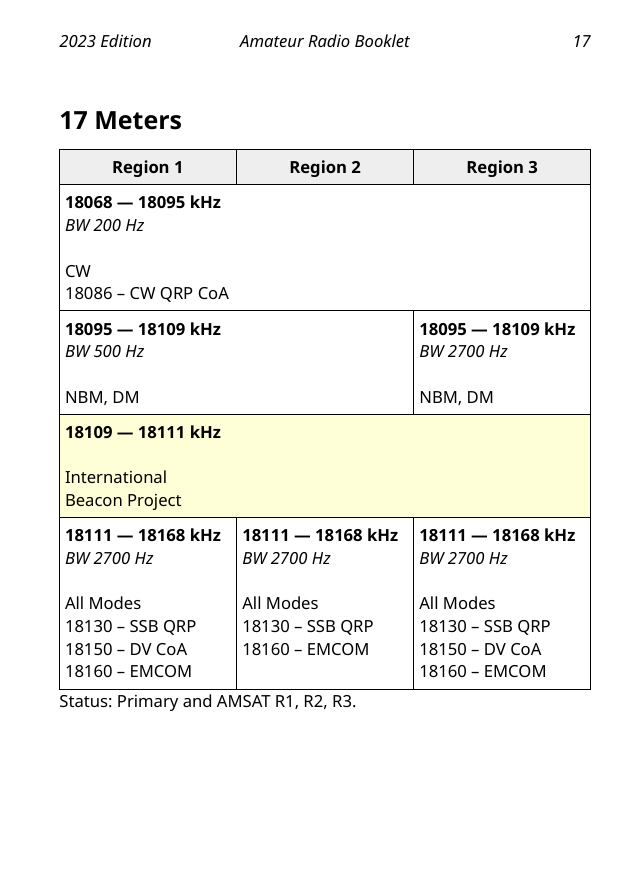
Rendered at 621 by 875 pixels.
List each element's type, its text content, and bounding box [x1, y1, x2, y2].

table_cell 18109 — 18111 kHz International Beacon Project [60, 415, 590, 517]
table_header Region 1 [60, 150, 236, 184]
table_cell 18068 — 18095 kHz BW 200 Hz CW 18086 – CW QRP CoA [60, 185, 590, 310]
table_cell 18111 — 18168 kHz BW 2700 Hz All Modes 18130 – SSB QRP 18150 – DV CoA 18160 – EMCOM [414, 518, 590, 688]
table_cell 18111 — 18168 kHz BW 2700 Hz All Modes 18130 – SSB QRP 18160 – EMCOM [237, 518, 413, 688]
table_cell 18111 — 18168 kHz BW 2700 Hz All Modes 18130 – SSB QRP 18150 – DV CoA 18160 – EMCOM [60, 518, 236, 688]
table_header Region 2 [237, 150, 413, 184]
subtitle 17 Meters [59, 102, 591, 137]
text Status: Primary and AMSAT R1, R2, R3. [59, 690, 591, 712]
table_cell 18095 — 18109 kHz BW 2700 Hz NBM, DM [414, 311, 590, 414]
table_header Region 3 [414, 150, 590, 184]
table_cell 18095 — 18109 kHz BW 500 Hz NBM, DM [60, 311, 413, 414]
